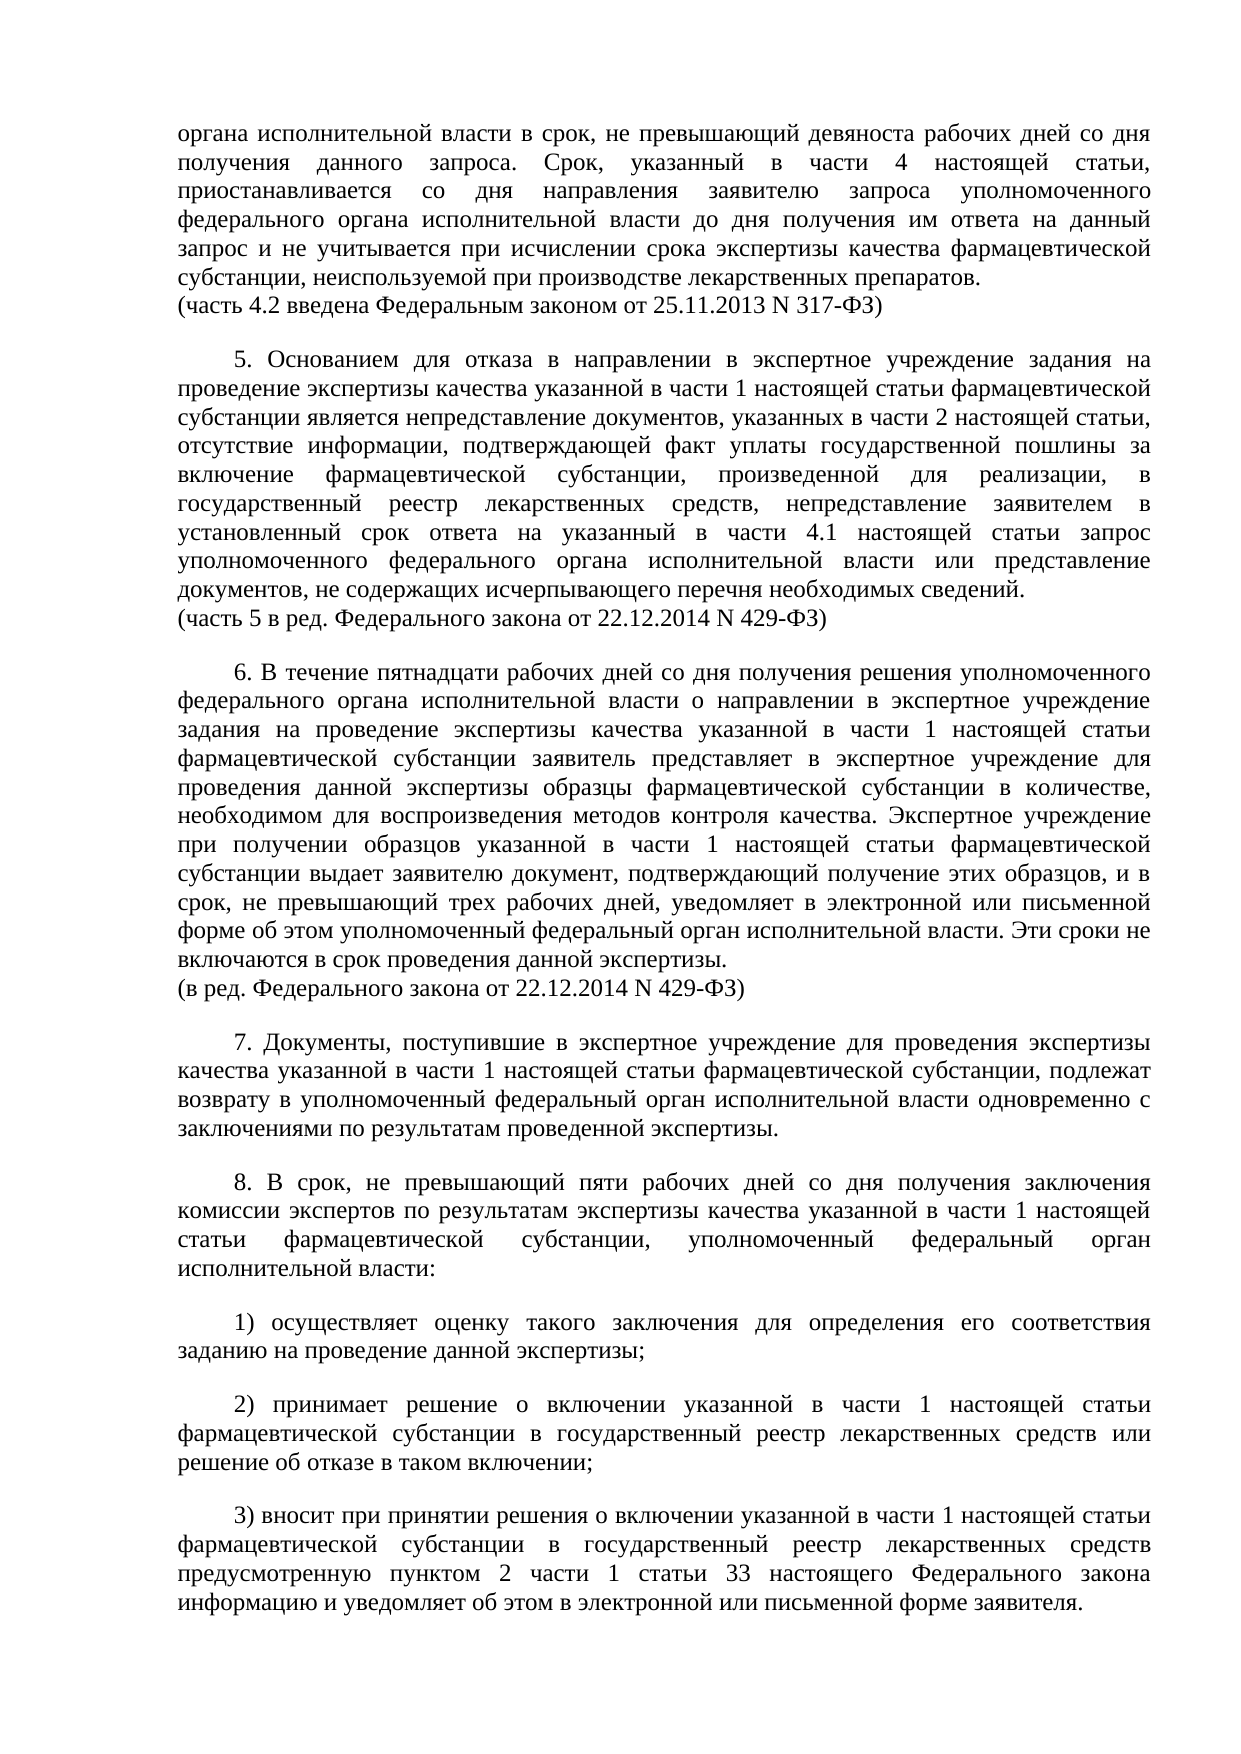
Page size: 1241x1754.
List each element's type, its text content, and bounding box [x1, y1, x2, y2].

text 8. В срок, не превышающий пяти рабочих дней со дня получения заключения комиссии экспертов по результатам экспертизы качества указанной в части 1 настоящей статьи фармацевтической субстанции, уполномоченный федеральный орган исполнительной власти: [177, 1167, 1152, 1282]
text 5. Основанием для отказа в направлении в экспертное учреждение задания на проведение экспертизы качества указанной в части 1 настоящей статьи фармацевтической субстанции является непредставление документов, указанных в части 2 настоящей статьи, отсутствие информации, подтверждающей факт уплаты государственной пошлины за включение фармацевтической субстанции, произведенной для реализации, в государственный реестр лекарственных средств, непредставление заявителем в установленный срок ответа на указанный в части 4.1 настоящей статьи запрос уполномоченного федерального органа исполнительной власти или представление документов, не содержащих исчерпывающего перечня необходимых сведений. [177, 344, 1152, 603]
text 1) осуществляет оценку такого заключения для определения его соответствия заданию на проведение данной экспертизы; [177, 1307, 1152, 1364]
text 7. Документы, поступившие в экспертное учреждение для проведения экспертизы качества указанной в части 1 настоящей статьи фармацевтической субстанции, подлежат возврату в уполномоченный федеральный орган исполнительной власти одновременно с заключениями по результатам проведенной экспертизы. [177, 1027, 1152, 1142]
text 2) принимает решение о включении указанной в части 1 настоящей статьи фармацевтической субстанции в государственный реестр лекарственных средств или решение об отказе в таком включении; [177, 1389, 1152, 1476]
text 6. В течение пятнадцати рабочих дней со дня получения решения уполномоченного федерального органа исполнительной власти о направлении в экспертное учреждение задания на проведение экспертизы качества указанной в части 1 настоящей статьи фармацевтической субстанции заявитель представляет в экспертное учреждение для проведения данной экспертизы образцы фармацевтической субстанции в количестве, необходимом для воспроизведения методов контроля качества. Экспертное учреждение при получении образцов указанной в части 1 настоящей статьи фармацевтической субстанции выдает заявителю документ, подтверждающий получение этих образцов, и в срок, не превышающий трех рабочих дней, уведомляет в электронной или письменной форме об этом уполномоченный федеральный орган исполнительной власти. Эти сроки не включаются в срок проведения данной экспертизы. [177, 657, 1152, 973]
text (часть 5 в ред. Федерального закона от 22.12.2014 N 429-ФЗ) [177, 603, 1152, 632]
text (часть 4.2 введена Федеральным законом от 25.11.2013 N 317-ФЗ) [177, 291, 1152, 319]
text органа исполнительной власти в срок, не превышающий девяноста рабочих дней со дня получения данного запроса. Срок, указанный в части 4 настоящей статьи, приостанавливается со дня направления заявителю запроса уполномоченного федерального органа исполнительной власти до дня получения им ответа на данный запрос и не учитывается при исчислении срока экспертизы качества фармацевтической субстанции, неиспользуемой при производстве лекарственных препаратов. [177, 118, 1152, 291]
text (в ред. Федерального закона от 22.12.2014 N 429-ФЗ) [177, 973, 1152, 1002]
text 3) вносит при принятии решения о включении указанной в части 1 настоящей статьи фармацевтической субстанции в государственный реестр лекарственных средств предусмотренную пунктом 2 части 1 статьи 33 настоящего Федерального закона информацию и уведомляет об этом в электронной или письменной форме заявителя. [177, 1501, 1152, 1616]
